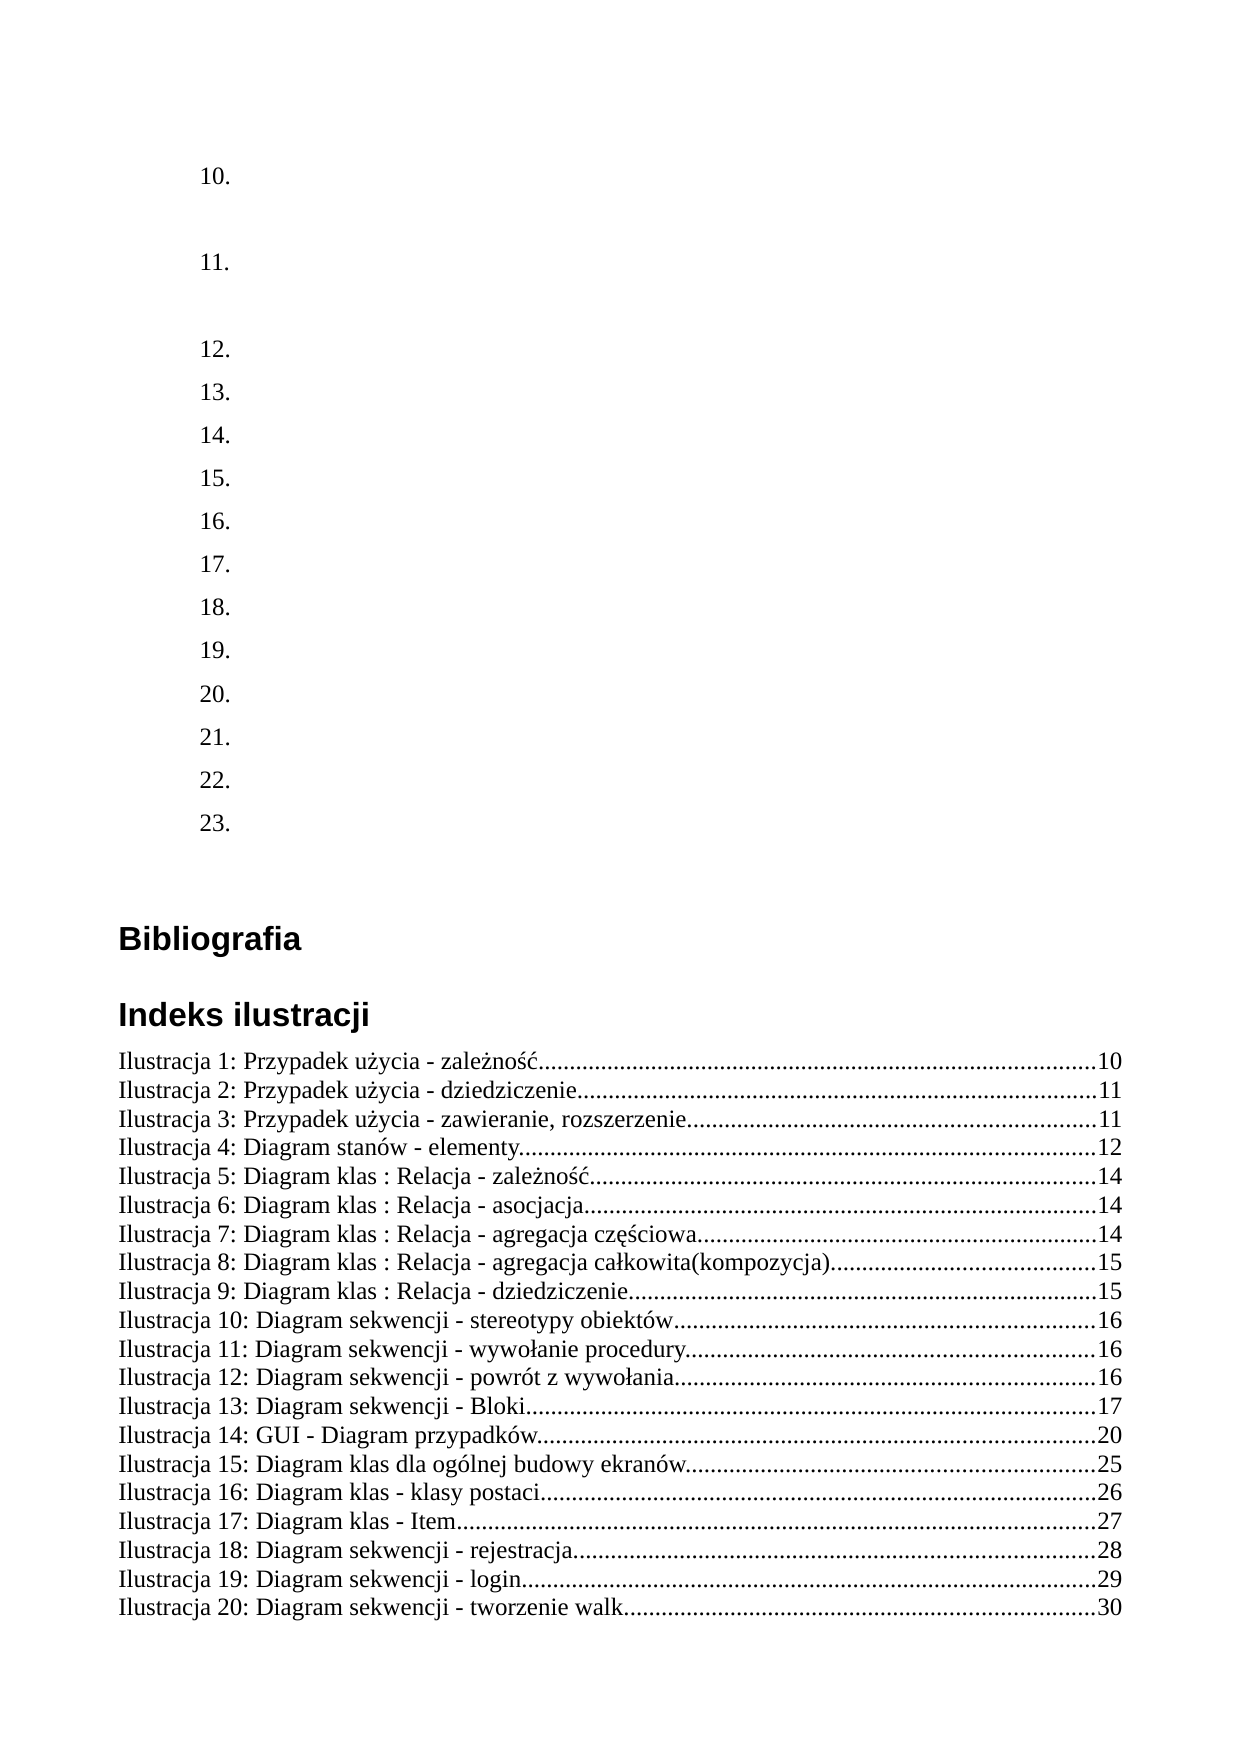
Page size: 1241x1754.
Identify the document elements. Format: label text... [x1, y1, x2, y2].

text Ilustracja 9: Diagram klas : Relacja - dziedziczenie. 15 [118, 1276, 1122, 1305]
text Ilustracja 12: Diagram sekwencji - powrót z wywołania. 16 [118, 1362, 1122, 1391]
text Ilustracja 5: Diagram klas : Relacja - zależność. 14 [118, 1161, 1122, 1190]
text Ilustracja 18: Diagram sekwencji - rejestracja. 28 [118, 1535, 1122, 1564]
text Ilustracja 17: Diagram klas - Item 27 [118, 1506, 1122, 1535]
text Ilustracja 10: Diagram sekwencji - stereotypy obiektów 16 [118, 1305, 1122, 1334]
text Ilustracja 4: Diagram stanów - elementy. 12 [118, 1132, 1122, 1161]
text Ilustracja 6: Diagram klas : Relacja - asocjacja. 14 [118, 1190, 1122, 1219]
text Ilustracja 7: Diagram klas : Relacja - agregacja częściowa. 14 [118, 1219, 1122, 1247]
text Ilustracja 14: GUI - Diagram przypadków. 20 [118, 1420, 1122, 1449]
text Ilustracja 16: Diagram klas - klasy postaci 26 [118, 1477, 1122, 1506]
subtitle Indeks ilustracji [118, 995, 1122, 1034]
text Ilustracja 15: Diagram klas dla ogólnej budowy ekranów. 25 [118, 1449, 1122, 1477]
text Ilustracja 11: Diagram sekwencji - wywołanie procedury. 16 [118, 1334, 1122, 1362]
text Ilustracja 2: Przypadek użycia - dziedziczenie. 11 [118, 1075, 1122, 1104]
text Ilustracja 20: Diagram sekwencji - tworzenie walk. 30 [118, 1592, 1122, 1621]
text Ilustracja 3: Przypadek użycia - zawieranie, rozszerzenie. 11 [118, 1104, 1122, 1132]
text Ilustracja 13: Diagram sekwencji - Bloki 17 [118, 1391, 1122, 1420]
subtitle Bibliografia [118, 919, 1122, 958]
text Ilustracja 1: Przypadek użycia - zależność. 10 [118, 1046, 1122, 1075]
text Ilustracja 8: Diagram klas : Relacja - agregacja całkowita(kompozycja). 15 [118, 1247, 1122, 1276]
text Ilustracja 19: Diagram sekwencji - login. 29 [118, 1564, 1122, 1592]
